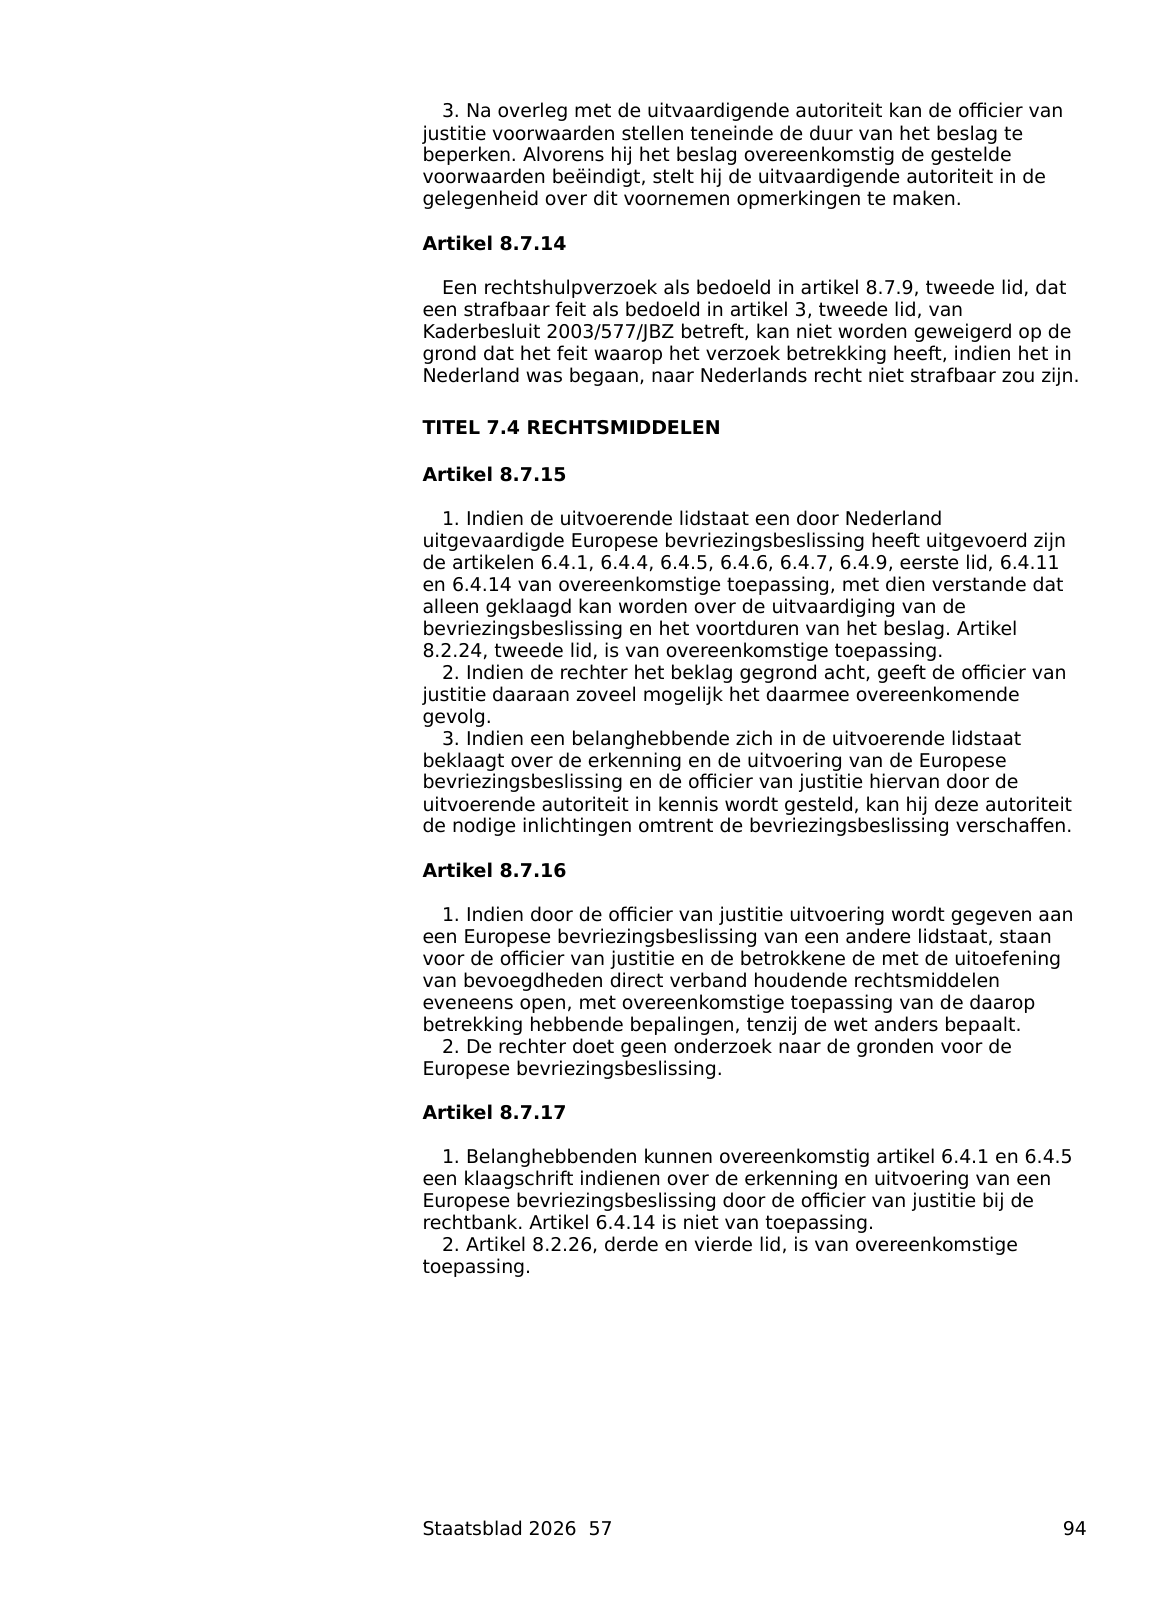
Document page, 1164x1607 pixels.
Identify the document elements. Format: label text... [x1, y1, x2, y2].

text 1. Indien de uitvoerende lidstaat een door Nederland uitgevaardigde Europese bevriezingsbeslissing heeft uitgevoerd zijn de artikelen 6.4.1, 6.4.4, 6.4.5, 6.4.6, 6.4.7, 6.4.9, eerste lid, 6.4.11 en 6.4.14 van overeenkomstige toepassing, met dien verstande dat alleen geklaagd kan worden over de uitvaardiging van de bevriezingsbeslissing en het voortduren van het beslag. Artikel 8.2.24, tweede lid, is van overeenkomstige toepassing. [422, 508, 1087, 662]
subtitle TITEL 7.4 RECHTSMIDDELEN [422, 417, 1087, 438]
text 2. De rechter doet geen onderzoek naar de gronden voor de Europese bevriezingsbeslissing. [422, 1036, 1087, 1079]
text 3. Na overleg met de uitvaardigende autoriteit kan de officier van justitie voorwaarden stellen teneinde de duur van het beslag te beperken. Alvorens hij het beslag overeenkomstig de gestelde voorwaarden beëindigt, stelt hij de uitvaardigende autoriteit in de gelegenheid over dit voornemen opmerkingen te maken. [422, 100, 1087, 210]
subtitle Artikel 8.7.17 [422, 1102, 1087, 1124]
subtitle Artikel 8.7.15 [422, 463, 1087, 486]
text 2. Indien de rechter het beklag gegrond acht, geeft de officier van justitie daaraan zoveel mogelijk het daarmee overeenkomende gevolg. [422, 662, 1087, 727]
text 1. Belanghebbenden kunnen overeenkomstig artikel 6.4.1 en 6.4.5 een klaagschrift indienen over de erkenning en uitvoering van een Europese bevriezingsbeslissing door de officier van justitie bij de rechtbank. Artikel 6.4.14 is niet van toepassing. [422, 1146, 1087, 1234]
text Een rechtshulpverzoek als bedoeld in artikel 8.7.9, tweede lid, dat een strafbaar feit als bedoeld in artikel 3, tweede lid, van Kaderbesluit 2003/577/JBZ betreft, kan niet worden geweigerd op de grond dat het feit waarop het verzoek betrekking heeft, indien het in Nederland was begaan, naar Nederlands recht niet strafbaar zou zijn. [422, 277, 1087, 387]
text 1. Indien door de officier van justitie uitvoering wordt gegeven aan een Europese bevriezingsbeslissing van een andere lidstaat, staan voor de officier van justitie en de betrokkene de met de uitoefening van bevoegdheden direct verband houdende rechtsmiddelen eveneens open, met overeenkomstige toepassing van de daarop betrekking hebbende bepalingen, tenzij de wet anders bepaalt. [422, 904, 1087, 1036]
text 3. Indien een belanghebbende zich in de uitvoerende lidstaat beklaagt over de erkenning en de uitvoering van de Europese bevriezingsbeslissing en de officier van justitie hiervan door de uitvoerende autoriteit in kennis wordt gesteld, kan hij deze autoriteit de nodige inlichtingen omtrent de bevriezingsbeslissing verschaffen. [422, 727, 1087, 837]
subtitle Artikel 8.7.16 [422, 859, 1087, 882]
text 2. Artikel 8.2.26, derde en vierde lid, is van overeenkomstige toepassing. [422, 1234, 1087, 1278]
subtitle Artikel 8.7.14 [422, 232, 1087, 254]
